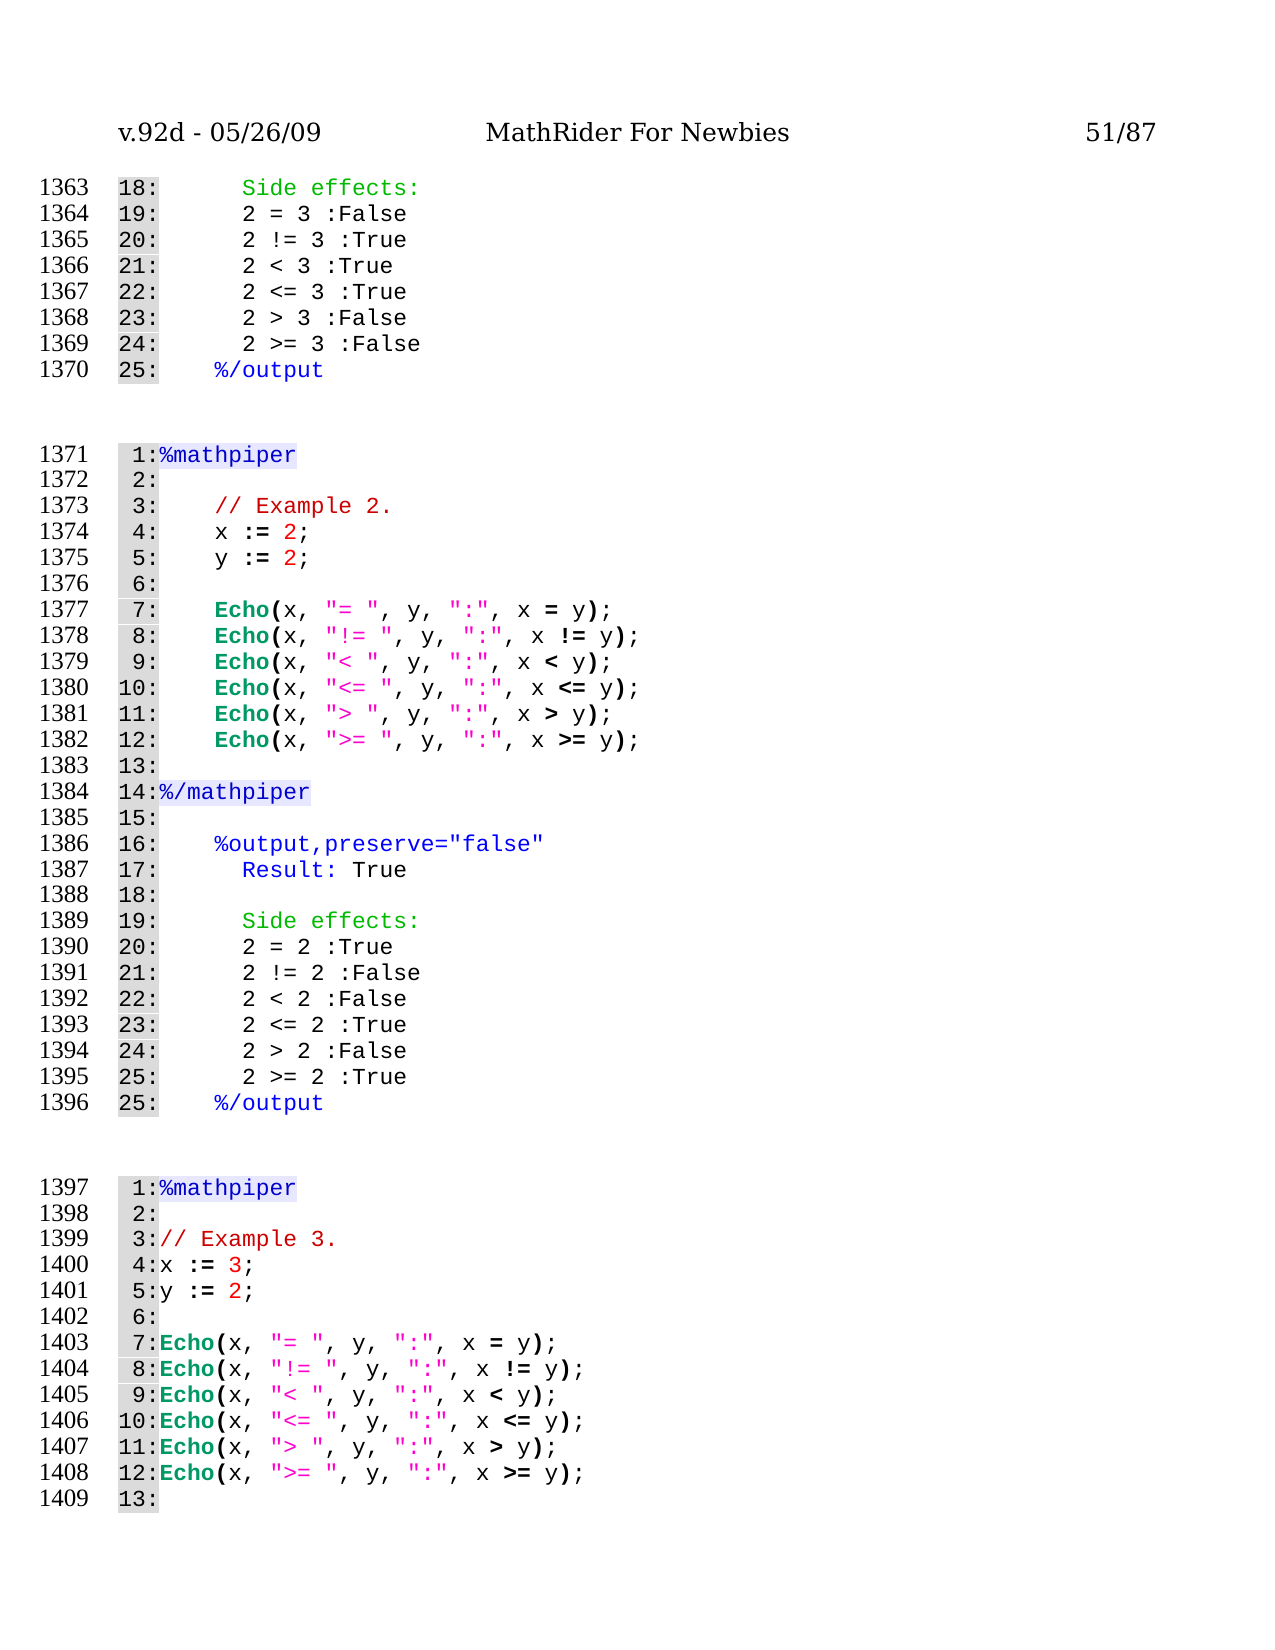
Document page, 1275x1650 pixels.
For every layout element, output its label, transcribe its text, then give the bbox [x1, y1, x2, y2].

text 25: 2 >= 2 :True [118, 1065, 1157, 1091]
text 14:%/mathpiper [118, 780, 1157, 806]
text 8:Echo(x, "!= ", y, ":", x != y); [118, 1357, 1157, 1383]
text 5:y := 2; [118, 1280, 1157, 1306]
text 12: Echo(x, ">= ", y, ":", x >= y); [118, 728, 1157, 754]
text 5: y := 2; [118, 547, 1157, 573]
text 10: Echo(x, "<= ", y, ":", x <= y); [118, 676, 1157, 702]
text 20: 2 = 2 :True [118, 936, 1157, 962]
text 12:Echo(x, ">= ", y, ":", x >= y); [118, 1461, 1157, 1487]
text 11:Echo(x, "> ", y, ":", x > y); [118, 1435, 1157, 1461]
text 19: Side effects: [118, 910, 1157, 936]
text 20: 2 != 3 :True [118, 229, 1157, 254]
text 23: 2 > 3 :False [118, 306, 1157, 332]
text 22: 2 <= 3 :True [118, 281, 1157, 306]
text 13: [118, 754, 1157, 780]
text 24: 2 >= 3 :False [118, 332, 1157, 358]
text 1:%mathpiper [118, 443, 1157, 469]
text 2: [118, 1202, 1157, 1228]
text 7: Echo(x, "= ", y, ":", x = y); [118, 598, 1157, 624]
text 2: [118, 469, 1157, 495]
text 1:%mathpiper [118, 1176, 1157, 1202]
text 3: // Example 2. [118, 495, 1157, 521]
text 4: x := 2; [118, 521, 1157, 547]
text 6: [118, 573, 1157, 598]
text 16: %output,preserve="false" [118, 832, 1157, 858]
text 9:Echo(x, "< ", y, ":", x < y); [118, 1383, 1157, 1409]
text 22: 2 < 2 :False [118, 988, 1157, 1013]
text 11: Echo(x, "> ", y, ":", x > y); [118, 702, 1157, 728]
text 23: 2 <= 2 :True [118, 1013, 1157, 1039]
text 18: Side effects: [118, 177, 1157, 203]
text 3:// Example 3. [118, 1228, 1157, 1254]
text 21: 2 != 2 :False [118, 962, 1157, 988]
text 13: [118, 1487, 1157, 1513]
text 10:Echo(x, "<= ", y, ":", x <= y); [118, 1409, 1157, 1435]
text 6: [118, 1306, 1157, 1332]
text 18: [118, 884, 1157, 910]
text 21: 2 < 3 :True [118, 254, 1157, 281]
text 24: 2 > 2 :False [118, 1039, 1157, 1065]
text 9: Echo(x, "< ", y, ":", x < y); [118, 650, 1157, 676]
text 25: %/output [118, 358, 1157, 384]
text 25: %/output [118, 1091, 1157, 1117]
text 17: Result: True [118, 858, 1157, 884]
text 4:x := 3; [118, 1254, 1157, 1280]
text 19: 2 = 3 :False [118, 203, 1157, 229]
text 15: [118, 806, 1157, 832]
text 7:Echo(x, "= ", y, ":", x = y); [118, 1332, 1157, 1357]
text 8: Echo(x, "!= ", y, ":", x != y); [118, 624, 1157, 650]
